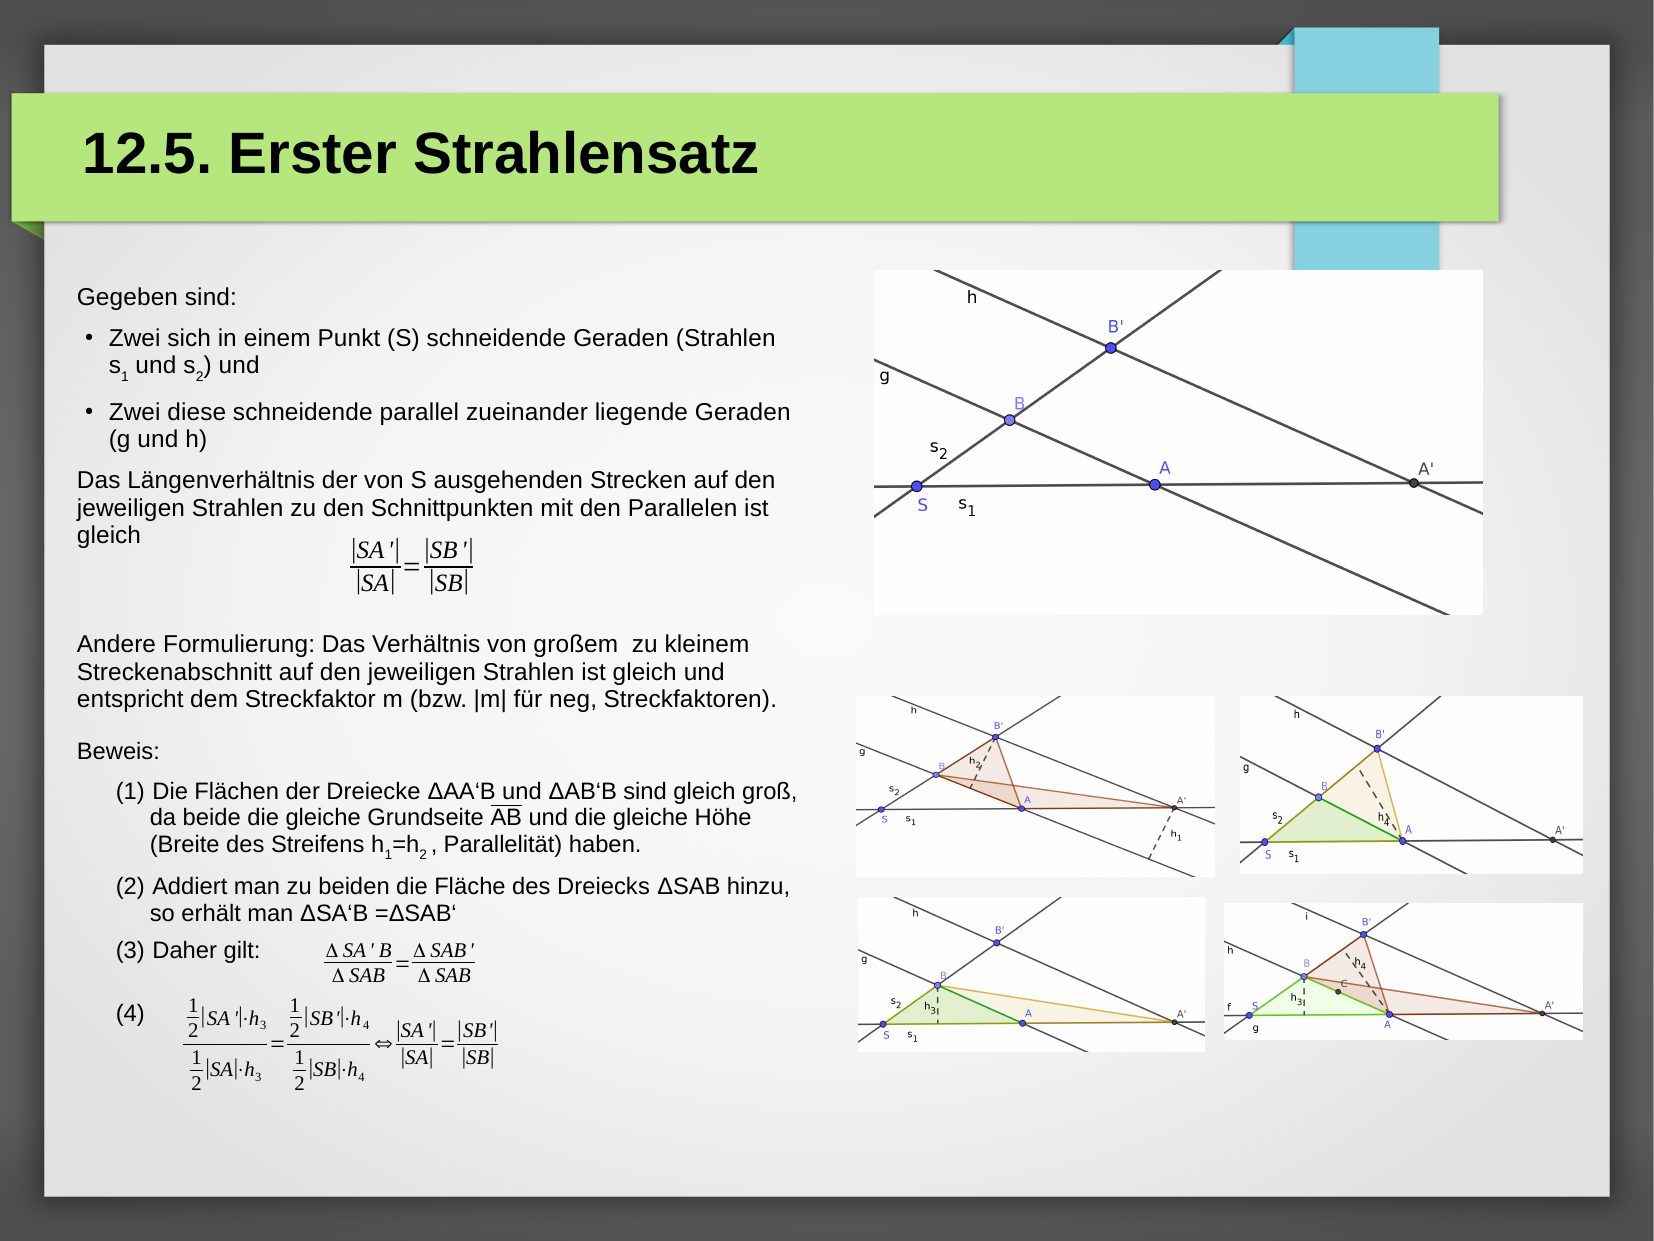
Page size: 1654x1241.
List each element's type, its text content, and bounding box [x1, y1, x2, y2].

chart [342, 536, 482, 597]
chart [177, 993, 506, 1095]
title 12.5. Erster Strahlensatz [82, 94, 1264, 213]
list Beweis: Die Flächen der Dreiecke ΔAA‘B und ΔAB‘B sind gleich groß, da beide die gleiche Grundseite AB und die gleiche Höhe (Breite des Streifens h1=h2 , Parallelität) haben. Addiert man zu beiden die Fläche des Dreiecks ΔSAB hinzu, so erhält man ΔSA‘B =ΔSAB‘ Daher gilt: [76, 738, 804, 1082]
list Gegeben sind: Zwei sich in einem Punkt (S) schneidende Geraden (Strahlen s1 und s2) und Zwei diese schneidende parallel zueinander liegende Geraden (g und h) Das Längenverhältnis der von S ausgehenden Strecken auf den jeweiligen Strahlen zu den Schnittpunkten mit den Parallelen ist gleich Andere Formulierung: Das Verhältnis von großem zu kleinem Streckenabschnitt auf den jeweiligen Strahlen ist gleich und entspricht dem Streckfaktor m (bzw. |m| für neg, Streckfaktoren). [76, 283, 804, 721]
chart [317, 938, 483, 988]
picture [0, 0, 1654, 1241]
